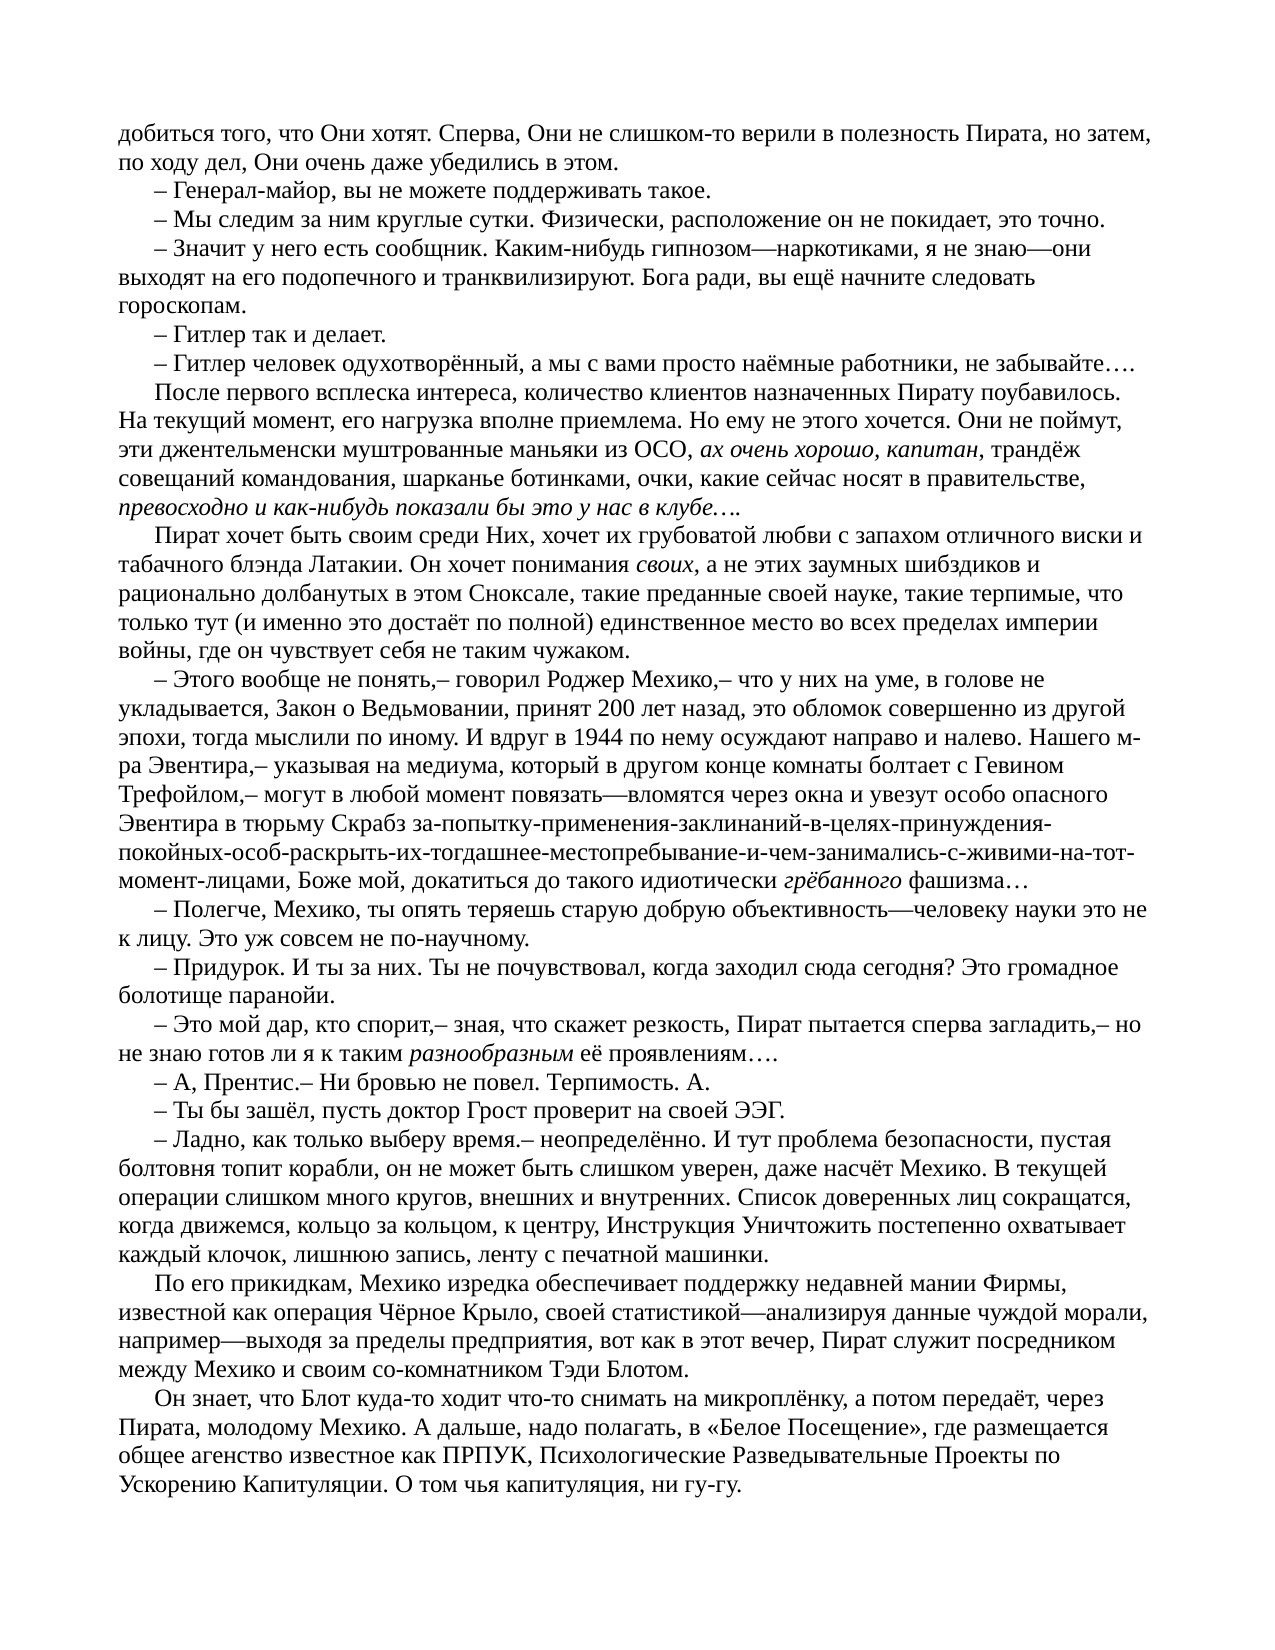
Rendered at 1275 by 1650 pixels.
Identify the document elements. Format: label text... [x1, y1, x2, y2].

text – Мы следим за ним круглые сутки. Физически, расположение он не покидает, это точно. [118, 204, 1157, 233]
text – Гитлер человек одухотворённый, а мы с вами просто наёмные работники, не забывайте…. [118, 348, 1157, 377]
text – Гитлер так и делает. [118, 319, 1157, 348]
text – Ладно, как только выберу время.– неопределённо. И тут проблема безопасности, пустая болтовня топит корабли, он не может быть слишком уверен, даже насчёт Мехико. В текущей операции слишком много кругов, внешних и внутренних. Список доверенных лиц сокращатся, когда движемся, кольцо за кольцом, к центру, Инструкция Уничтожить постепенно охватывает каждый клочок, лишнюю запись, ленту с печатной машинки. [118, 1124, 1157, 1268]
text – Придурок. И ты за них. Ты не почувствовал, когда заходил сюда сегодня? Это громадное болотище паранойи. [118, 952, 1157, 1009]
text – Этого вообще не понять,– говорил Роджер Мехико,– что у них на уме, в голове не укладывается, Закон о Ведьмовании, принят 200 лет назад, это обломок совершенно из другой эпохи, тогда мыслили по иному. И вдруг в 1944 по нему осуждают направо и налево. Нашего м-ра Эвентира,– указывая на медиума, который в другом конце комнаты болтает с Гевином Трефойлом,– могут в любой момент повязать—вломятся через окна и увезут особо опасного Эвентира в тюрьму Скрабз за-попытку-применения-заклинаний-в-целях-принуждения-покойных-особ-раскрыть-их-тогдашнее-местопребывание-и-чем-занимались-с-живими-на-тот-момент-лицами, Боже мой, докатиться до такого идиотически грёбанного фашизма… [118, 664, 1157, 894]
text Пират хочет быть своим среди Них, хочет их грубоватой любви с запахом отличного виски и табачного блэнда Латакии. Он хочет понимания своих, а не этих заумных шибздиков и рационально долбанутых в этом Сноксале, такие преданные своей науке, такие терпимые, что только тут (и именно это достаёт по полной) единственное место во всех пределах империи войны, где он чувствует себя не таким чужаком. [118, 521, 1157, 664]
text – Полегче, Мехико, ты опять теряешь старую добрую объективность—человеку науки это не к лицу. Это уж совсем не по-научному. [118, 894, 1157, 952]
text – А, Прентис.– Ни бровью не повел. Терпимость. А. [118, 1067, 1157, 1096]
text – Это мой дар, кто спорит,– зная, что скажет резкость, Пират пытается сперва загладить,– но не знаю готов ли я к таким разнообразным её проявлениям…. [118, 1009, 1157, 1067]
text Он знает, что Блот куда-то ходит что-то снимать на микроплёнку, а потом передаёт, через Пирата, молодому Мехико. А дальше, надо полагать, в «Белое Посещение», где размещается общее агенство известное как ПРПУК, Психологические Разведывательные Проекты по Ускорению Капитуляции. О том чья капитуляция, ни гу-гу. [118, 1383, 1157, 1498]
text После первого всплеска интереса, количество клиентов назначенных Пирату поубавилось. На текущий момент, его нагрузка вполне приемлема. Но ему не этого хочется. Они не поймут, эти джентельменски муштрованные маньяки из ОСО, ах очень хорошо, капитан, трандёж совещаний командования, шарканье ботинками, очки, какие сейчас носят в правительстве, превосходно и как-нибудь показали бы это у нас в клубе…. [118, 377, 1157, 521]
text По его прикидкам, Мехико изредка обеспечивает поддержку недавней мании Фирмы, известной как операция Чёрное Крыло, своей статистикой—анализируя данные чуждой морали, например—выходя за пределы предприятия, вот как в этот вечер, Пират служит посредником между Мехико и своим со-комнатником Тэди Блотом. [118, 1268, 1157, 1383]
text добиться того, что Они хотят. Сперва, Они не слишком-то верили в полезность Пирата, но затем, по ходу дел, Они очень даже убедились в этом. [118, 118, 1157, 176]
text – Ты бы зашёл, пусть доктор Грост проверит на своей ЭЭГ. [118, 1096, 1157, 1124]
text – Генерал-майор, вы не можете поддерживать такое. [118, 176, 1157, 204]
text – Значит у него есть сообщник. Каким-нибудь гипнозом—наркотиками, я не знаю—они выходят на его подопечного и транквилизируют. Бога ради, вы ещё начните следовать гороскопам. [118, 233, 1157, 319]
